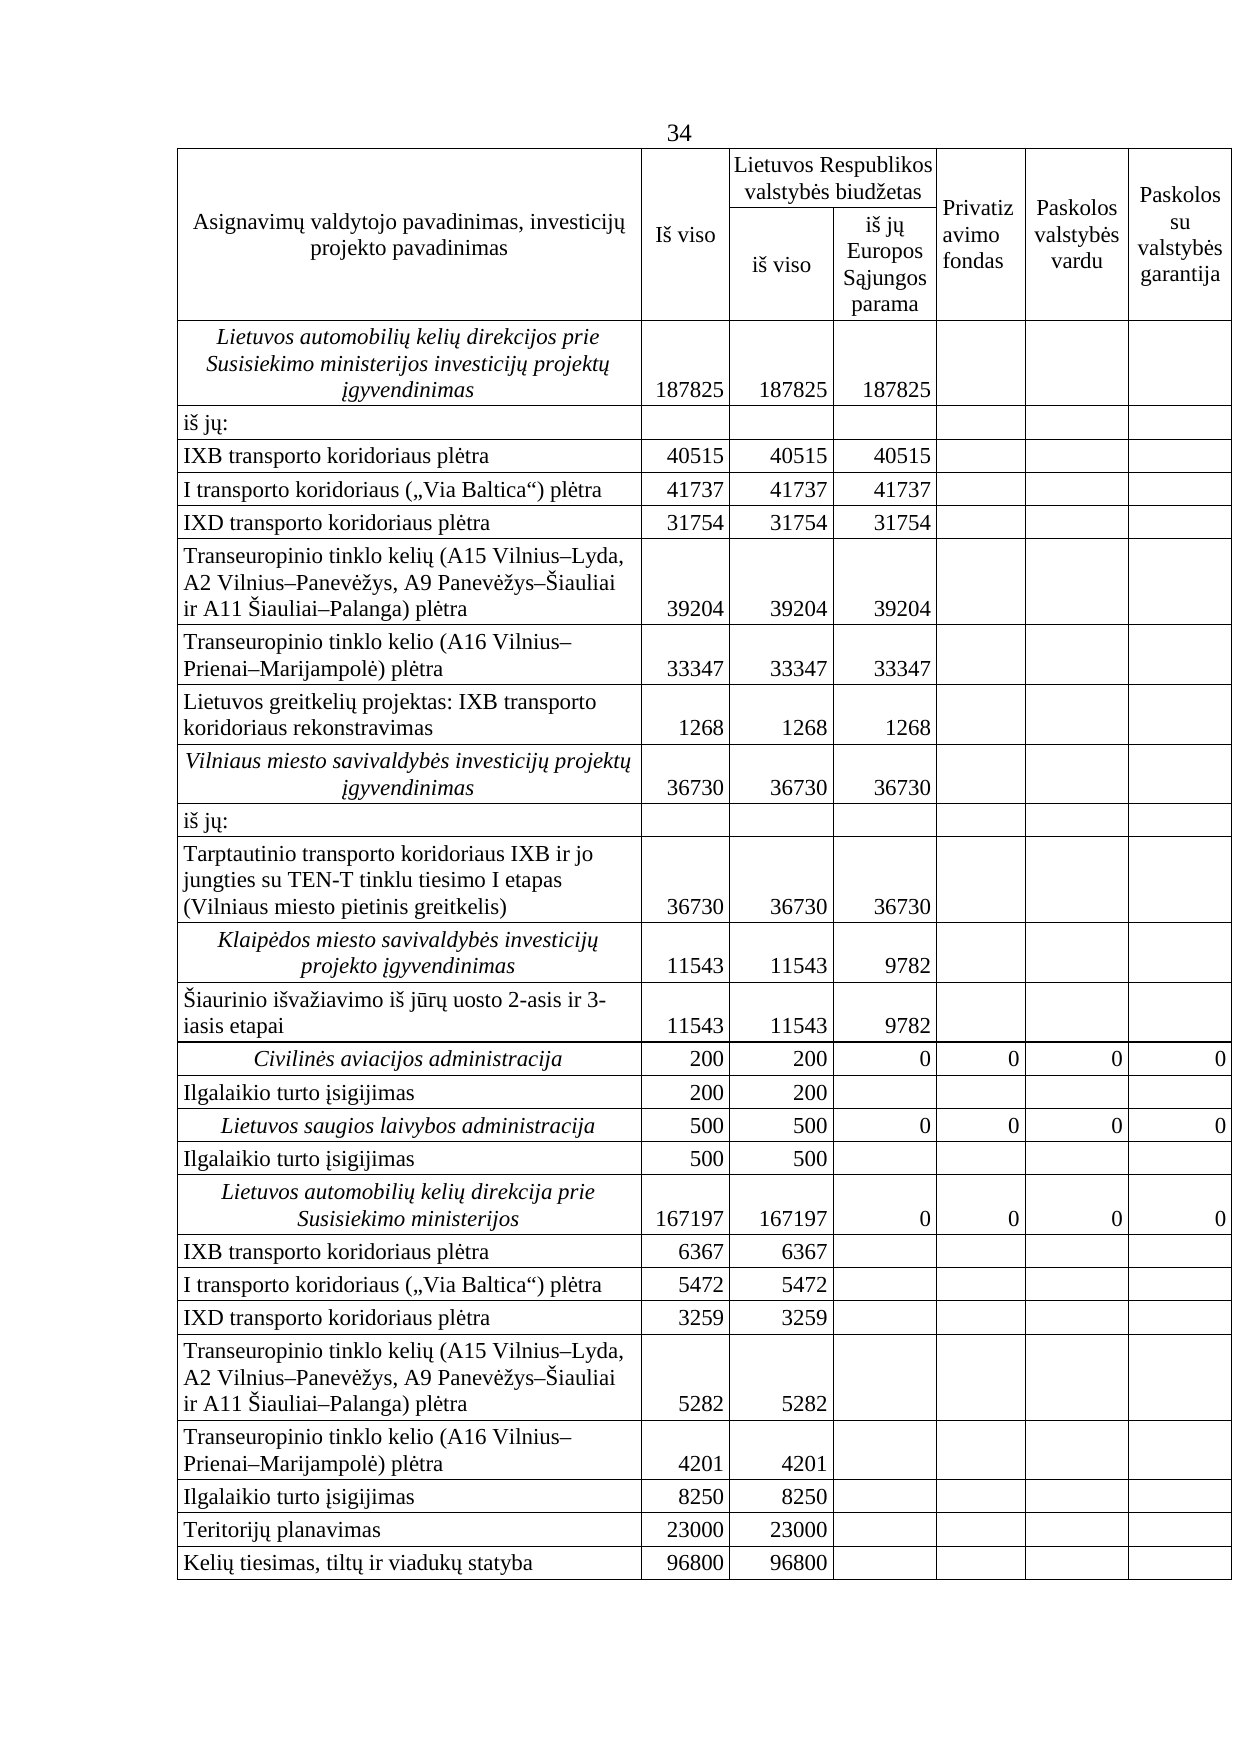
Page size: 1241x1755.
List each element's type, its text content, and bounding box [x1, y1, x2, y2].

table_cell 23000 [730, 1513, 833, 1546]
table_cell iš jų: [178, 406, 641, 439]
table_cell [1129, 1513, 1231, 1546]
table_cell [1129, 1335, 1231, 1419]
table_cell [937, 1513, 1025, 1546]
table_cell [1129, 1076, 1231, 1108]
table_cell [1129, 804, 1231, 836]
table_cell [937, 625, 1025, 684]
table_cell [1129, 1480, 1231, 1512]
table_cell [1129, 923, 1231, 982]
table_cell I transporto koridoriaus („Via Baltica“) plėtra [178, 473, 641, 505]
table_cell 33347 [730, 625, 833, 684]
table_cell 6367 [642, 1235, 729, 1267]
table_cell [1129, 1547, 1231, 1579]
table_cell 33347 [642, 625, 729, 684]
table_cell [937, 1421, 1025, 1479]
table_cell 1268 [730, 685, 833, 743]
table_cell 39204 [642, 539, 729, 624]
table_cell 11543 [730, 983, 833, 1041]
table_cell 41737 [834, 473, 936, 505]
table_cell [1026, 983, 1128, 1041]
table_cell 500 [730, 1142, 833, 1174]
table_cell 0 [1129, 1043, 1231, 1074]
table_cell [834, 1513, 936, 1546]
table_cell [937, 685, 1025, 743]
table_cell [1026, 1301, 1128, 1333]
table_cell [834, 1235, 936, 1267]
table_cell 0 [1129, 1175, 1231, 1234]
table_cell [937, 1076, 1025, 1108]
table_cell [730, 804, 833, 836]
table_cell [937, 1547, 1025, 1579]
table_header Paskolos su valstybės garantija [1129, 149, 1231, 319]
table_cell [1026, 1335, 1128, 1419]
table_cell [1026, 1513, 1128, 1546]
table_cell 40515 [834, 440, 936, 472]
table_cell [1026, 1142, 1128, 1174]
table_cell 41737 [730, 473, 833, 505]
table_cell [937, 1235, 1025, 1267]
table_cell Transeuropinio tinklo kelių (A15 Vilnius–Lyda, A2 Vilnius–Panevėžys, A9 Panevėžys–Šiauliai ir A11 Šiauliai–Palanga) plėtra [178, 1335, 641, 1419]
table_cell Lietuvos saugios laivybos administracija [178, 1109, 641, 1141]
table_cell [937, 1335, 1025, 1419]
table_cell 36730 [834, 745, 936, 803]
table_cell [937, 1480, 1025, 1512]
table_cell 0 [1026, 1109, 1128, 1141]
table_cell [1026, 321, 1128, 405]
table_cell Kelių tiesimas, tiltų ir viadukų statyba [178, 1547, 641, 1579]
table_cell 11543 [730, 923, 833, 982]
table_cell [834, 804, 936, 836]
table_cell [1129, 1301, 1231, 1333]
table_cell 200 [730, 1043, 833, 1074]
table_cell [1129, 1421, 1231, 1479]
table_cell 11543 [642, 923, 729, 982]
table_header Privatizavimo fondas [937, 149, 1025, 319]
table_cell [937, 406, 1025, 439]
table_cell [1026, 625, 1128, 684]
table_cell Šiaurinio išvažiavimo iš jūrų uosto 2-asis ir 3-iasis etapai [178, 983, 641, 1041]
table_cell IXB transporto koridoriaus plėtra [178, 1235, 641, 1267]
table_cell Lietuvos automobilių kelių direkcija prie Susisiekimo ministerijos [178, 1175, 641, 1234]
table_cell 31754 [642, 506, 729, 538]
table_cell 9782 [834, 983, 936, 1041]
table_cell 33347 [834, 625, 936, 684]
table_cell 1268 [642, 685, 729, 743]
table_cell [1129, 1142, 1231, 1174]
table_cell [937, 506, 1025, 538]
table_cell 36730 [834, 837, 936, 922]
table_cell 36730 [730, 745, 833, 803]
table_cell 0 [937, 1043, 1025, 1074]
table_cell Ilgalaikio turto įsigijimas [178, 1480, 641, 1512]
table_cell 0 [834, 1109, 936, 1141]
table_cell 167197 [642, 1175, 729, 1234]
table_cell 36730 [642, 837, 729, 922]
table_cell [1129, 321, 1231, 405]
table_cell iš jų Europos Sąjungos parama [834, 208, 936, 319]
table_cell Ilgalaikio turto įsigijimas [178, 1076, 641, 1108]
table_cell [1129, 406, 1231, 439]
table_cell 200 [642, 1043, 729, 1074]
table_cell [937, 804, 1025, 836]
table_cell IXB transporto koridoriaus plėtra [178, 440, 641, 472]
table_cell [1129, 1268, 1231, 1300]
table_cell [642, 804, 729, 836]
table_cell 0 [1026, 1043, 1128, 1074]
table_cell 11543 [642, 983, 729, 1041]
table_cell Klaipėdos miesto savivaldybės investicijų projekto įgyvendinimas [178, 923, 641, 982]
table_cell 39204 [730, 539, 833, 624]
table_cell iš viso [730, 208, 833, 319]
table_cell [1129, 837, 1231, 922]
table_cell 39204 [834, 539, 936, 624]
table_cell Lietuvos greitkelių projektas: IXB transporto koridoriaus rekonstravimas [178, 685, 641, 743]
table_cell [1026, 539, 1128, 624]
table_cell [1026, 406, 1128, 439]
table_cell 0 [834, 1043, 936, 1074]
table_cell 1268 [834, 685, 936, 743]
table_cell 0 [1129, 1109, 1231, 1141]
table_cell [1026, 745, 1128, 803]
table_cell [834, 1076, 936, 1108]
table_cell 500 [642, 1109, 729, 1141]
table_cell [834, 1301, 936, 1333]
table_cell 3259 [642, 1301, 729, 1333]
table_cell [834, 1547, 936, 1579]
table_cell [1129, 983, 1231, 1041]
table_cell [937, 321, 1025, 405]
table_cell 0 [834, 1175, 936, 1234]
table_cell Tarptautinio transporto koridoriaus IXB ir jo jungties su TEN-T tinklu tiesimo I etapas (Vilniaus miesto pietinis greitkelis) [178, 837, 641, 922]
table_header Paskolos valstybės vardu [1026, 149, 1128, 319]
table_cell 200 [642, 1076, 729, 1108]
table_cell [1026, 923, 1128, 982]
table_cell 500 [642, 1142, 729, 1174]
table_cell [1026, 1235, 1128, 1267]
table_cell 36730 [642, 745, 729, 803]
table_cell Vilniaus miesto savivaldybės investicijų projektų įgyvendinimas [178, 745, 641, 803]
table_cell [1026, 440, 1128, 472]
table_cell [937, 837, 1025, 922]
table_cell [834, 406, 936, 439]
table_cell 187825 [642, 321, 729, 405]
table_cell 36730 [730, 837, 833, 922]
table_cell Ilgalaikio turto įsigijimas [178, 1142, 641, 1174]
table_cell [1129, 506, 1231, 538]
table_cell [1026, 1480, 1128, 1512]
table_cell [937, 745, 1025, 803]
table_cell 31754 [730, 506, 833, 538]
table_cell [1129, 625, 1231, 684]
table_cell 200 [730, 1076, 833, 1108]
table_cell 187825 [834, 321, 936, 405]
table_cell [937, 1268, 1025, 1300]
table_cell [730, 406, 833, 439]
table_cell 5282 [642, 1335, 729, 1419]
table_cell [834, 1142, 936, 1174]
table_cell [1026, 837, 1128, 922]
table_cell 23000 [642, 1513, 729, 1546]
table_cell [1129, 440, 1231, 472]
table_cell [937, 1142, 1025, 1174]
table_cell [834, 1480, 936, 1512]
table_cell 0 [937, 1175, 1025, 1234]
table_cell [1026, 1547, 1128, 1579]
table_cell 4201 [730, 1421, 833, 1479]
table_cell 5472 [730, 1268, 833, 1300]
table_cell 187825 [730, 321, 833, 405]
table_cell 96800 [730, 1547, 833, 1579]
table_cell Transeuropinio tinklo kelio (A16 Vilnius–Prienai–Marijampolė) plėtra [178, 1421, 641, 1479]
table_cell 167197 [730, 1175, 833, 1234]
table_cell 9782 [834, 923, 936, 982]
table_cell [937, 923, 1025, 982]
table_cell [1129, 745, 1231, 803]
table_cell Transeuropinio tinklo kelių (A15 Vilnius–Lyda, A2 Vilnius–Panevėžys, A9 Panevėžys–Šiauliai ir A11 Šiauliai–Palanga) plėtra [178, 539, 641, 624]
table_cell 0 [1026, 1175, 1128, 1234]
table_cell [1129, 1235, 1231, 1267]
table_cell [937, 440, 1025, 472]
table_cell IXD transporto koridoriaus plėtra [178, 1301, 641, 1333]
table_cell [1026, 473, 1128, 505]
table_cell 6367 [730, 1235, 833, 1267]
table_cell [1129, 473, 1231, 505]
table_cell [834, 1421, 936, 1479]
table_cell [937, 473, 1025, 505]
table_cell Civilinės aviacijos administracija [178, 1043, 641, 1074]
table_cell 40515 [730, 440, 833, 472]
table_cell 31754 [834, 506, 936, 538]
table_cell 500 [730, 1109, 833, 1141]
table_cell 0 [937, 1109, 1025, 1141]
table_cell 40515 [642, 440, 729, 472]
table_cell [1026, 804, 1128, 836]
table_cell 5472 [642, 1268, 729, 1300]
table_cell 8250 [730, 1480, 833, 1512]
table_header Lietuvos Respublikos valstybės biudžetas [730, 149, 936, 207]
table_cell [642, 406, 729, 439]
table_cell 4201 [642, 1421, 729, 1479]
table_cell [937, 539, 1025, 624]
table_cell [834, 1268, 936, 1300]
table_cell Transeuropinio tinklo kelio (A16 Vilnius–Prienai–Marijampolė) plėtra [178, 625, 641, 684]
table_cell Teritorijų planavimas [178, 1513, 641, 1546]
table_header Asignavimų valdytojo pavadinimas, investicijų projekto pavadinimas [178, 149, 641, 319]
table_cell [834, 1335, 936, 1419]
table_cell 41737 [642, 473, 729, 505]
table_cell [1129, 685, 1231, 743]
table_cell 3259 [730, 1301, 833, 1333]
table_cell [937, 983, 1025, 1041]
table_cell Lietuvos automobilių kelių direkcijos prie Susisiekimo ministerijos investicijų projektų įgyvendinimas [178, 321, 641, 405]
table_cell I transporto koridoriaus („Via Baltica“) plėtra [178, 1268, 641, 1300]
table_cell IXD transporto koridoriaus plėtra [178, 506, 641, 538]
table_cell [1026, 506, 1128, 538]
table_header Iš viso [642, 149, 729, 319]
table_cell 5282 [730, 1335, 833, 1419]
table_cell 96800 [642, 1547, 729, 1579]
table_cell [1026, 1076, 1128, 1108]
table_cell 8250 [642, 1480, 729, 1512]
table_cell [1026, 1421, 1128, 1479]
table_cell [1026, 685, 1128, 743]
table_cell [937, 1301, 1025, 1333]
table_cell [1129, 539, 1231, 624]
table_cell [1026, 1268, 1128, 1300]
table_cell iš jų: [178, 804, 641, 836]
